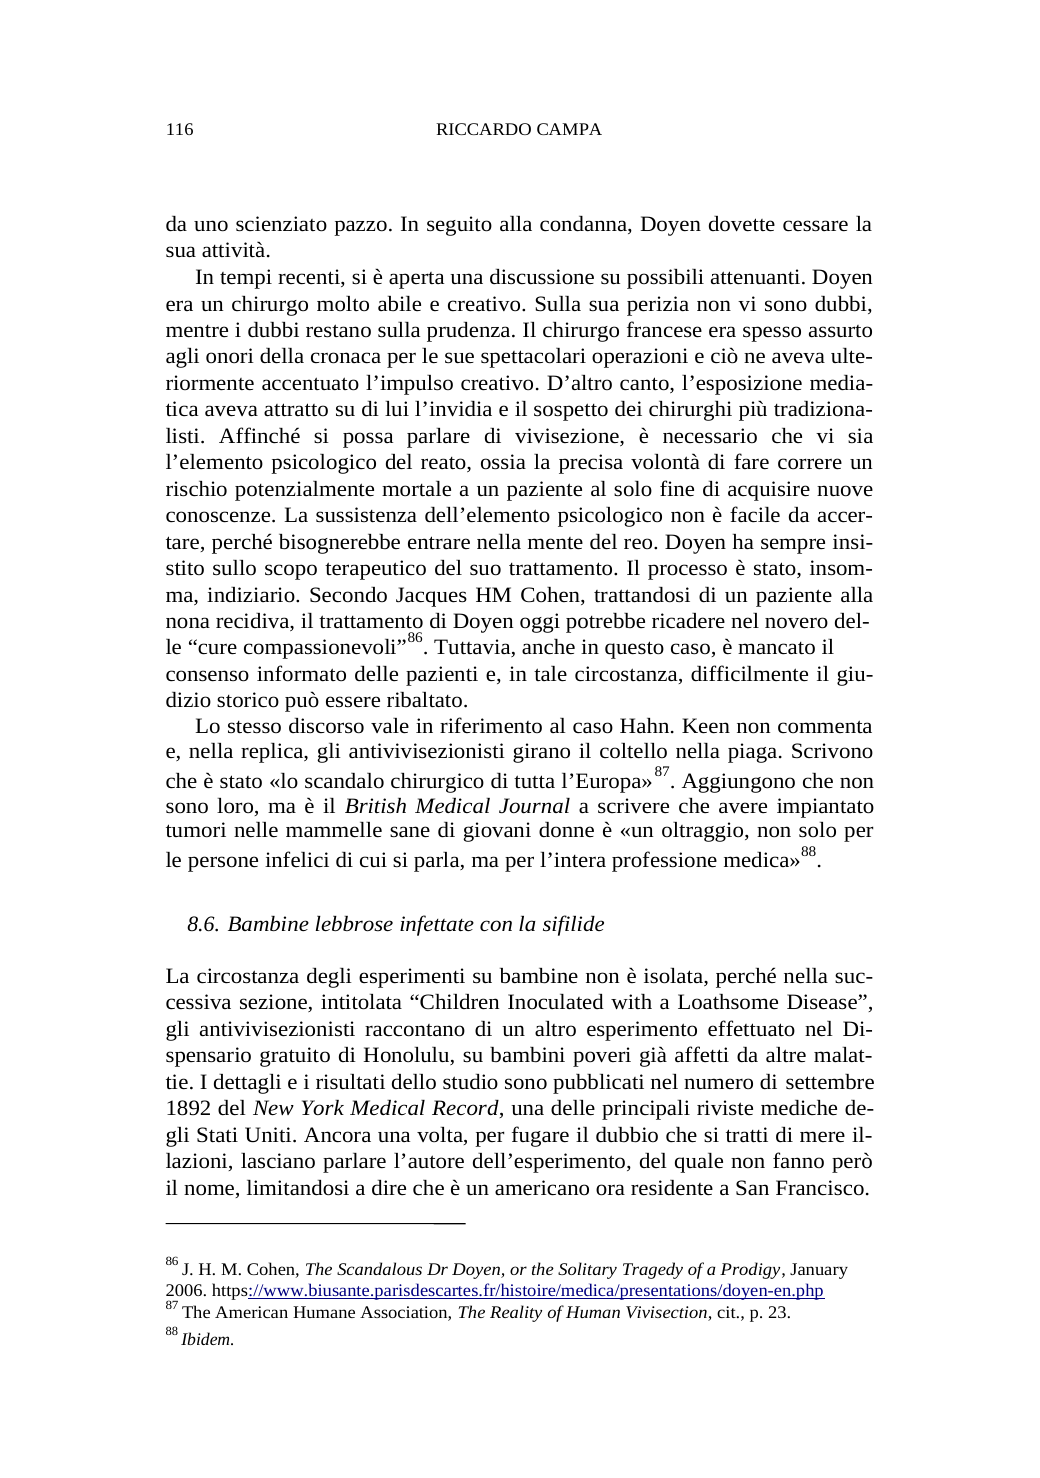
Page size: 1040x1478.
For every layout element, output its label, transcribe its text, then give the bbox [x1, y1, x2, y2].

text 88 Ibidem. [165, 1324, 896, 1349]
text Lo stesso discorso vale in riferimento al caso Hahn. Keen non commenta e, nella replica, gli antivivisezionisti girano il coltello nella piaga. Scrivono che è stato «lo scandalo chirurgico di tutta l’Europa»87. Aggiungono che non sono loro, ma è il British Medical Journal a scrivere che avere impiantato tumori nelle mammelle sane di giovani donne è «un oltraggio, non solo per le persone infelici di cui si parla, ma per l’intera professione medica»88. [165, 714, 875, 872]
text In tempi recenti, si è aperta una discussione su possibili attenuanti. Doyen era un chirurgo molto abile e creativo. Sulla sua perizia non vi sono dubbi, mentre i dubbi restano sulla prudenza. Il chirurgo francese era spesso assurto agli onori della cronaca per le sue spettacolari operazioni e ciò ne aveva ulte- riormente accentuato l’impulso creativo. D’altro canto, l’esposizione media- tica aveva attratto su di lui l’invidia e il sospetto dei chirurghi più tradiziona- listi. Affinché si possa parlare di vivisezione, è necessario che vi sia l’elemento psicologico del reato, ossia la precisa volontà di fare correre un rischio potenzialmente mortale a un paziente al solo fine di acquisire nuove conoscenze. La sussistenza dell’elemento psicologico non è facile da accer- tare, perché bisognerebbe entrare nella mente del reo. Doyen ha sempre insi- stito sullo scopo terapeutico del suo trattamento. Il processo è stato, insom- ma, indiziario. Secondo Jacques HM Cohen, trattandosi di un paziente alla nona recidiva, il trattamento di Doyen oggi potrebbe ricadere nel novero del- [165, 264, 875, 633]
text le “cure compassionevoli”86. Tuttavia, anche in questo caso, è mancato il [165, 634, 896, 660]
text La circostanza degli esperimenti su bambine non è isolata, perché nella suc- cessiva sezione, intitolata “Children Inoculated with a Loathsome Disease”, gli antivivisezionisti raccontano di un altro esperimento effettuato nel Di- spensario gratuito di Honolulu, su bambini poveri già affetti da altre malat- tie. I dettagli e i risultati dello studio sono pubblicati nel numero di settembre 1892 del New York Medical Record, una delle principali riviste mediche de- gli Stati Uniti. Ancora una volta, per fugare il dubbio che si tratti di mere il- lazioni, lasciano parlare l’autore dell’esperimento, del quale non fanno però il nome, limitandosi a dire che è un americano ora residente a San Francisco. [165, 963, 874, 1200]
text 87 The American Humane Association, The Reality of Human Vivisection, cit., p. 23. [165, 1301, 896, 1323]
text da uno scienziato pazzo. In seguito alla condanna, Doyen dovette cessare la sua attività. [165, 211, 874, 263]
text consenso informato delle pazienti e, in tale circostanza, difficilmente il giu- dizio storico può essere ribaltato. [165, 661, 874, 712]
text 86 J. H. M. Cohen, The Scandalous Dr Doyen, or the Solitary Tragedy of a Prodigy, January 2006. https://www.biusante.parisdescartes.fr/histoire/medica/presentations/doyen-en.php [165, 1254, 874, 1300]
list Bambine lebbrose infettate con la sifilide [187, 911, 896, 937]
